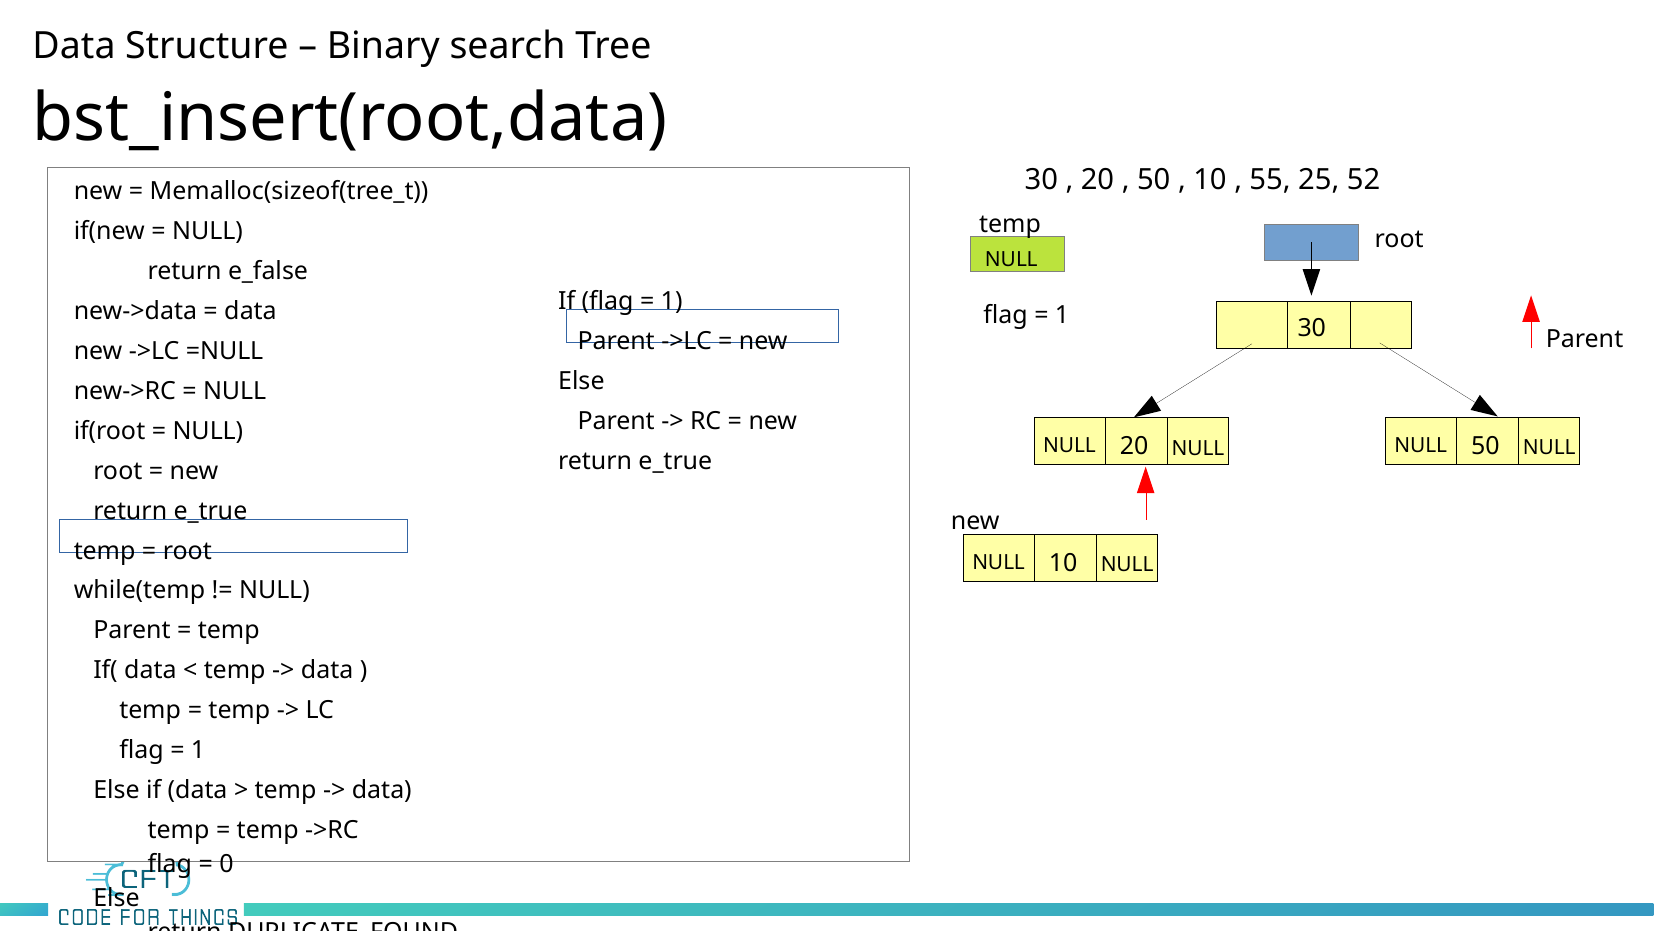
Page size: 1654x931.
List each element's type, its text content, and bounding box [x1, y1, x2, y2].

text_box NULL [1086, 542, 1170, 582]
text_box [1054, 243, 1065, 272]
text_box [1034, 417, 1105, 423]
text_box [603, 167, 910, 862]
text_box [1168, 417, 1229, 425]
picture [59, 866, 237, 925]
text_box [1351, 301, 1412, 349]
text_box root [1359, 212, 1440, 258]
text_box [1288, 301, 1350, 349]
text_box temp [964, 198, 1070, 243]
text_box [47, 167, 59, 862]
text_box 30 [1282, 302, 1345, 347]
text_box 20 [1105, 420, 1167, 465]
text_box 50 [1456, 420, 1519, 465]
text_box [1216, 301, 1287, 349]
text_box [1097, 534, 1158, 542]
text_box NULL [1379, 422, 1464, 463]
text_box 10 [1034, 537, 1096, 582]
text_box flag = 1 [968, 288, 1111, 334]
text_box new = Memalloc(sizeof(tree_t)) if(new = NULL) return e_false new->data = data new ->LC =NULL new->RC = NULL if(root = NULL) root = new return e_true temp = root while(temp != NULL) Parent = temp If( data < temp -> data ) temp = temp -> LC flag = 1 Else if (data > temp -> data) temp = temp ->RC flag = 0 Else return DUPLICATE_FOUND [59, 166, 603, 866]
text_box new [936, 495, 1018, 540]
text_box NULL [1156, 425, 1241, 465]
text_box NULL [957, 540, 1041, 580]
text_box If (flag = 1) Parent ->LC = new Else Parent -> RC = new return e_true [543, 275, 863, 496]
text_box [1519, 417, 1580, 425]
title Data Structure – Binary search Tree bst_insert(root,data) [32, 12, 1184, 166]
text_box 30 , 20 , 50 , 10 , 55, 25, 52 [1009, 141, 1536, 201]
text_box Parent [1531, 313, 1641, 358]
text_box NULL [1508, 425, 1592, 465]
text_box [1385, 417, 1456, 422]
text_box [1018, 534, 1034, 540]
text_box NULL [1028, 423, 1112, 463]
text_box NULL [970, 236, 1054, 276]
text_box [1264, 224, 1359, 261]
